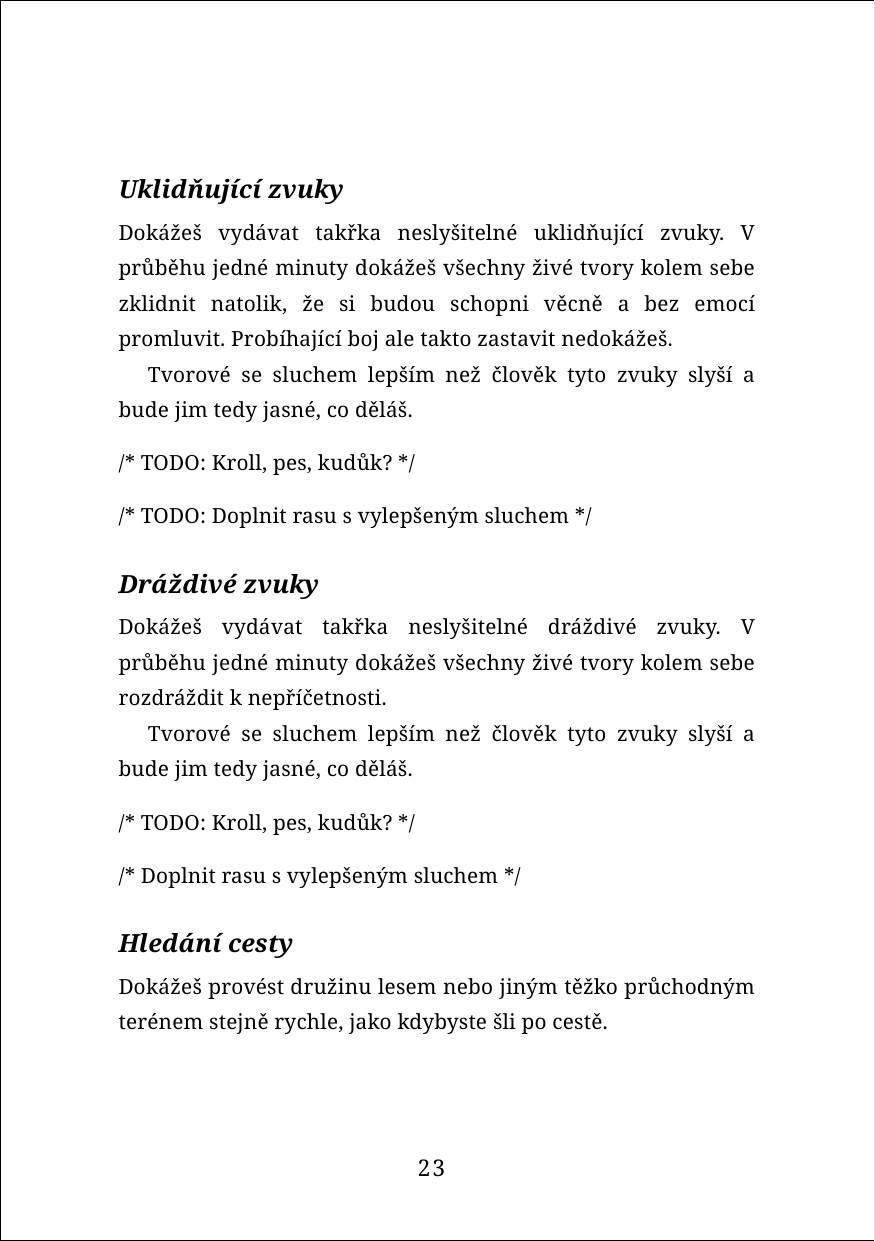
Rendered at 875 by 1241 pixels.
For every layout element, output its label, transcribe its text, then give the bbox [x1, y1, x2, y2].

text /* TODO: Kroll, pes, kudůk? */ [118, 808, 756, 836]
text /* Doplnit rasu s vylepšeným sluchem */ [118, 861, 756, 889]
text /* TODO: Kroll, pes, kudůk? */ [118, 448, 756, 477]
subtitle Uklidňující zvuky [118, 172, 756, 206]
subtitle Dráždivé zvuky [118, 567, 756, 601]
text Dokážeš vydávat takřka neslyšitelné uklidňující zvuky. V průběhu jedné minuty dokážeš všechny živé tvory kolem sebe zklidnit natolik, že si budou schopni věcně a bez emocí promluvit. Probíhající boj ale takto zastavit nedokážeš. Tvorové se sluchem lepším než člověk tyto zvuky slyší a bude jim tedy jasné, co děláš. [118, 218, 756, 424]
text Dokážeš vydávat takřka neslyšitelné dráždivé zvuky. V průběhu jedné minuty dokážeš všechny živé tvory kolem sebe rozdráždit k nepříčetnosti. Tvorové se sluchem lepším než člověk tyto zvuky slyší a bude jim tedy jasné, co děláš. [118, 612, 756, 783]
subtitle Hledání cesty [118, 926, 756, 960]
text /* TODO: Doplnit rasu s vylepšeným sluchem */ [118, 502, 756, 530]
text Dokážeš provést družinu lesem nebo jiným těžko průchodným terénem stejně rychle, jako kdybyste šli po cestě. [118, 972, 756, 1036]
